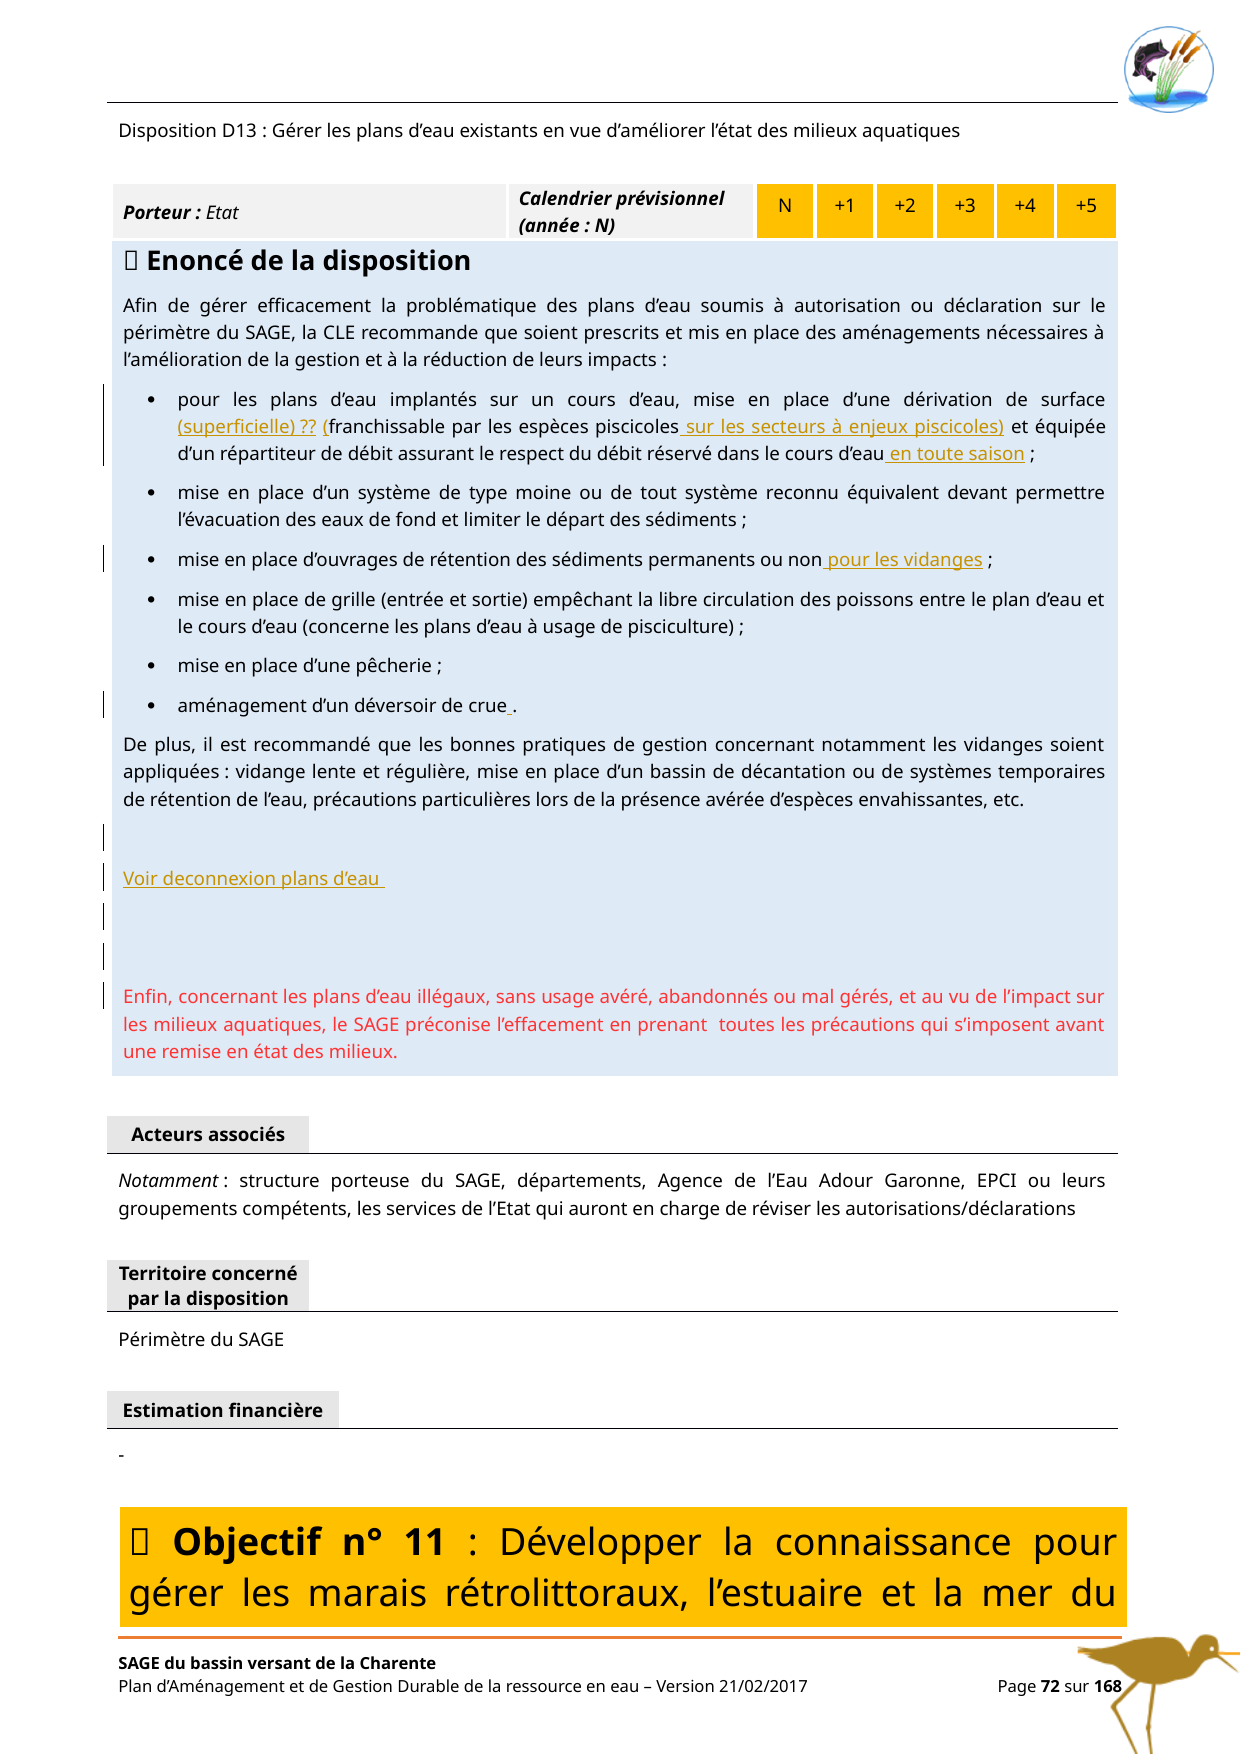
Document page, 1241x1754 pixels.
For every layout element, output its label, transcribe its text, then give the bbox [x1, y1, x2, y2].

table_cell N [757, 184, 813, 238]
table_cell Périmètre du SAGE [107, 1312, 1118, 1352]
table_header Estimation financière [107, 1391, 339, 1428]
picture [1122, 25, 1215, 114]
table_cell Calendrier prévisionnel (année : N) [509, 184, 753, 238]
table_cell [107, 238, 112, 1076]
table_cell +5 [1057, 184, 1116, 238]
table_header [339, 1391, 1118, 1428]
table_cell [309, 1260, 1118, 1311]
picture [1077, 1629, 1241, 1754]
table_cell +2 [877, 184, 933, 238]
table_cell +4 [997, 184, 1054, 238]
table_header  Objectif n° 11 : Développer la connaissance pour gérer les marais rétrolittoraux, l’estuaire et la mer du [120, 1507, 1127, 1627]
table_cell Disposition D13 : Gérer les plans d’eau existants en vue d’améliorer l’état des milieux aquatiques [107, 103, 1118, 181]
table_header [309, 1116, 1118, 1153]
table_cell Porteur : Etat [113, 184, 506, 238]
table_cell  Enoncé de la disposition Afin de gérer efficacement la problématique des plans d’eau soumis à autorisation ou déclaration sur le périmètre du SAGE, la CLE recommande que soient prescrits et mis en place des aménagements nécessaires à l’amélioration de la gestion et à la réduction de leurs impacts : pour les plans d’eau implantés sur un cours d’eau, mise en place d’une dérivation de surface (superficielle) ?? (franchissable par les espèces piscicoles sur les secteurs à enjeux piscicoles) et équipée d’un répartiteur de débit assurant le respect du débit réservé dans le cours d’eau en toute saison ; mise en place d’un système de type moine ou de tout système reconnu équivalent devant permettre l’évacuation des eaux de fond et limiter le départ des sédiments ; mise en place d’ouvrages de rétention des sédiments permanents ou non pour les vidanges ; mise en place de grille (entrée et sortie) empêchant la libre circulation des poissons entre le plan d’eau et le cours d’eau (concerne les plans d’eau à usage de pisciculture) ; mise en place d’une pêcherie ; aménagement d’un déversoir de crue . De plus, il est recommandé que les bonnes pratiques de gestion concernant notamment les vidanges soient appliquées : vidange lente et régulière, mise en place d’un bassin de décantation ou de systèmes temporaires de rétention de l’eau, précautions particulières lors de la présence avérée d’espèces envahissantes, etc. Voir deconnexion plans d’eau Enfin, concernant les plans d’eau illégaux, sans usage avéré, abandonnés ou mal gérés, et au vu de l’impact sur les milieux aquatiques, le SAGE préconise l’effacement en prenant toutes les précautions qui s’imposent avant une remise en état des milieux. [112, 241, 1118, 1076]
table_cell +1 [817, 184, 873, 238]
table_cell Territoire concerné par la disposition [107, 1260, 309, 1311]
table_cell Notamment : structure porteuse du SAGE, départements, Agence de l’Eau Adour Garonne, EPCI ou leurs groupements compétents, les services de l’Etat qui auront en charge de réviser les autorisations/déclarations [107, 1154, 1118, 1260]
table_cell +3 [937, 184, 994, 238]
table_header Acteurs associés [107, 1116, 309, 1153]
table_cell - [107, 1429, 1118, 1467]
